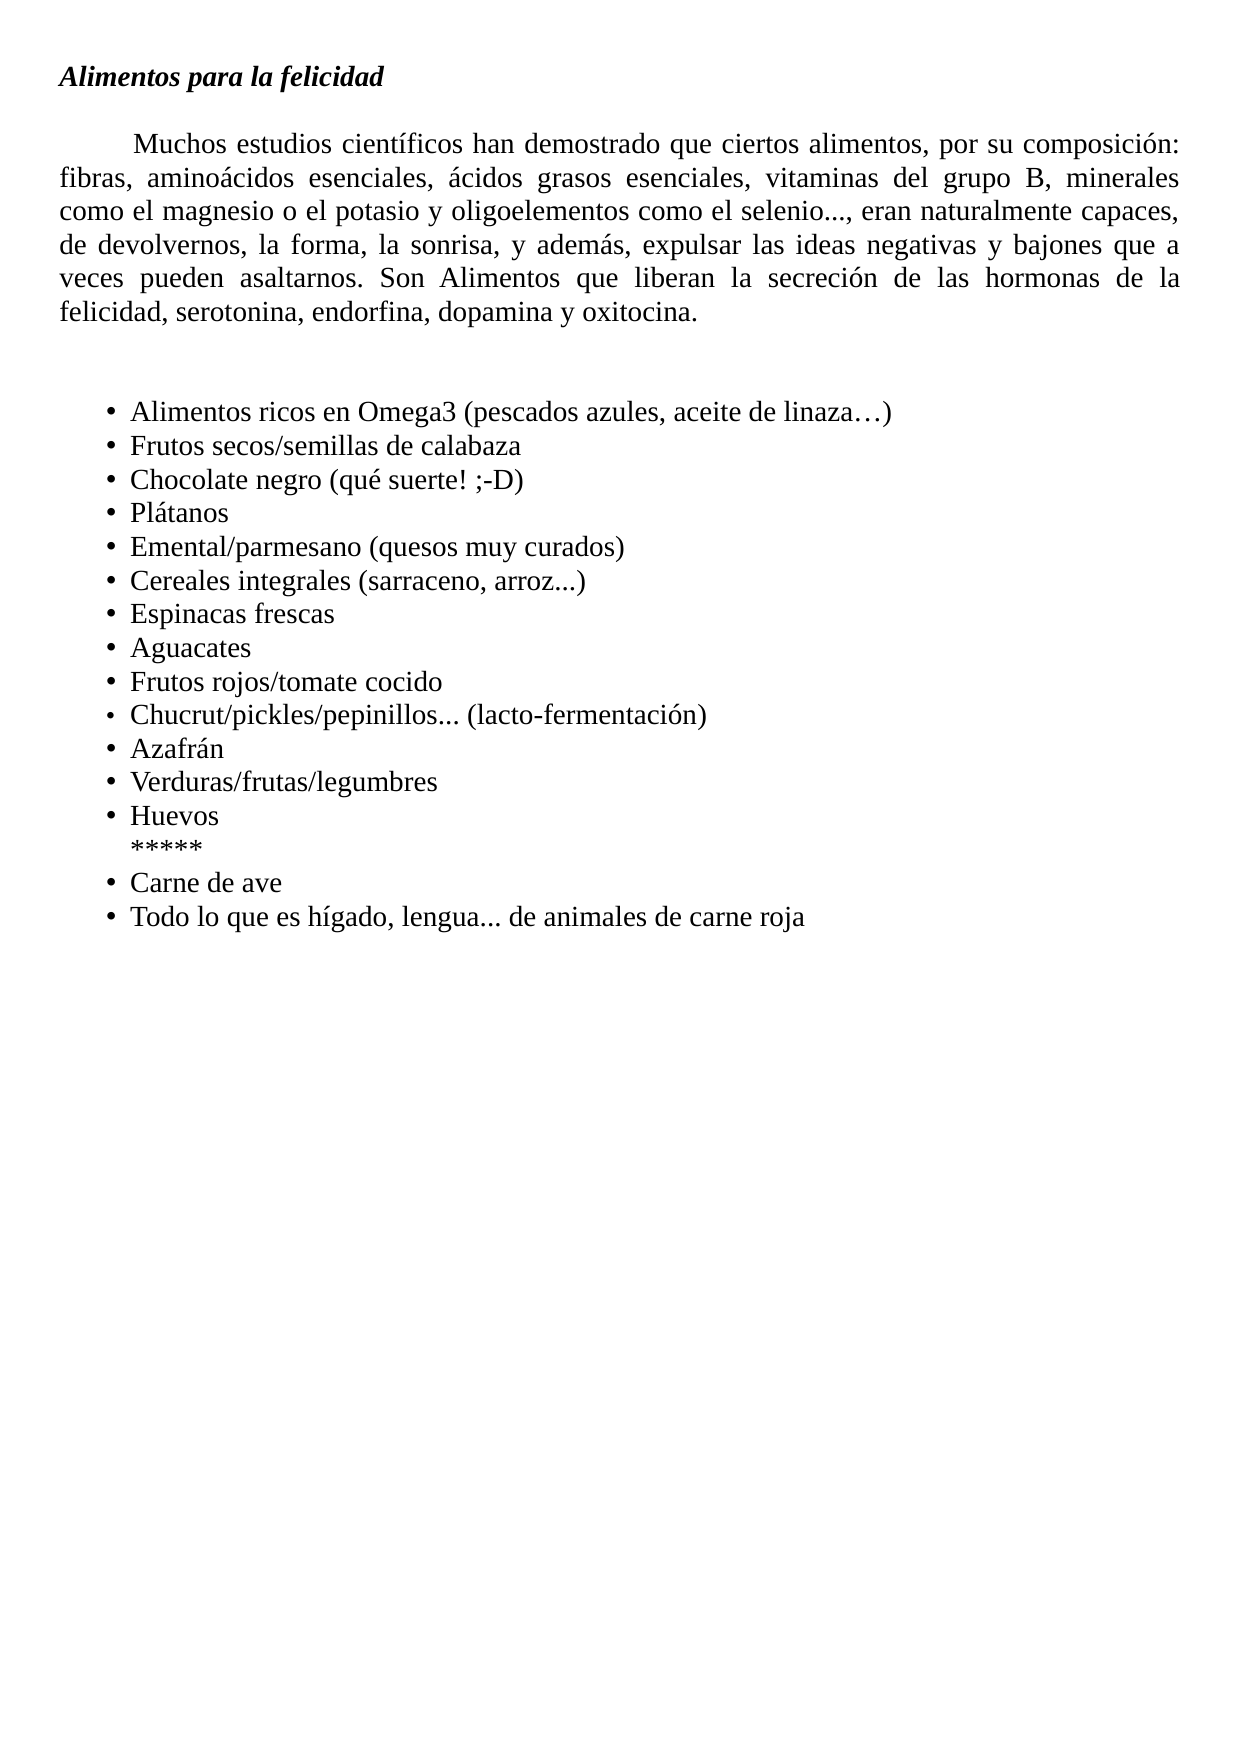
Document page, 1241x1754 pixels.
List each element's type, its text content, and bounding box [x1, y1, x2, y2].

list Espinacas frescas [106, 596, 1181, 630]
list Huevos [106, 798, 1181, 832]
list Azafrán [106, 731, 1181, 764]
list Frutos rojos/tomate cocido [106, 664, 1181, 697]
list ***** [106, 832, 1181, 865]
list Frutos secos/semillas de calabaza [106, 428, 1181, 462]
list Chocolate negro (qué suerte! ;-D) [106, 462, 1181, 495]
list Chucrut/pickles/pepinillos... (lacto-fermentación) [106, 697, 1181, 731]
text Muchos estudios científicos han demostrado que ciertos alimentos, por su composición: fibras, aminoácidos esenciales, ácidos grasos esenciales, vitaminas del grupo B, minerales como el magnesio o el potasio y oligoelementos como el selenio..., eran naturalmente capaces, de devolvernos, la forma, la sonrisa, y además, expulsar las ideas negativas y bajones que a veces pueden asaltarnos. Son Alimentos que liberan la secreción de las hormonas de la felicidad, serotonina, endorfina, dopamina y oxitocina. [59, 126, 1181, 327]
list Cereales integrales (sarraceno, arroz...) [106, 563, 1181, 596]
list Carne de ave [106, 865, 1181, 899]
list Aguacates [106, 630, 1181, 664]
list Plátanos [106, 495, 1181, 529]
list Emental/parmesano (quesos muy curados) [106, 529, 1181, 563]
list Todo lo que es hígado, lengua... de animales de carne roja [106, 899, 1181, 933]
list Verduras/frutas/legumbres [106, 764, 1181, 798]
text Alimentos para la felicidad [59, 59, 1181, 93]
list Alimentos ricos en Omega3 (pescados azules, aceite de linaza…) [106, 394, 1181, 428]
